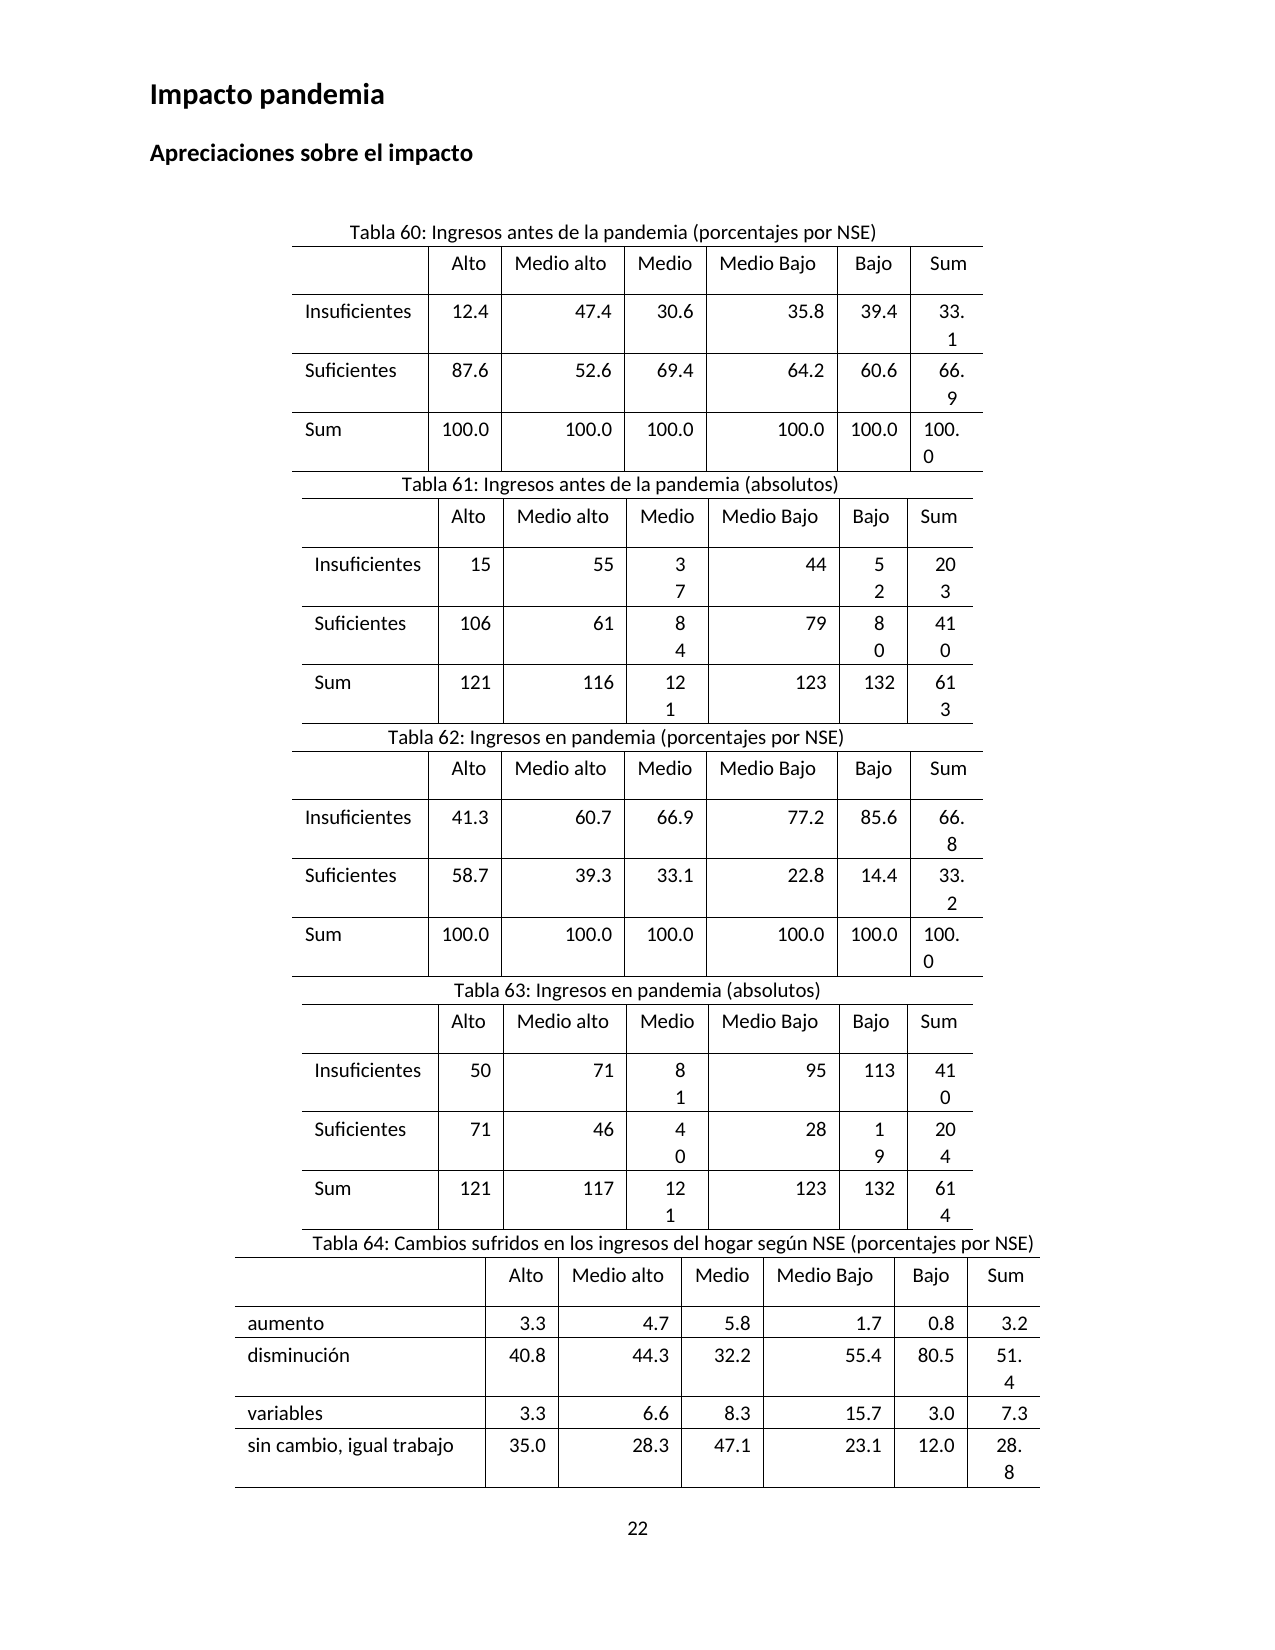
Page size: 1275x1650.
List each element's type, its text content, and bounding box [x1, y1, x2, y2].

table_cell 64.2 [707, 354, 837, 412]
table_cell 52 [840, 548, 907, 606]
table_header Sum [968, 1258, 1040, 1306]
table_header Medio Bajo [764, 1258, 894, 1306]
table_cell 60.7 [502, 800, 624, 858]
table_header Alto [439, 1005, 503, 1052]
table_cell 100.0 [707, 918, 837, 976]
table_cell 116 [504, 665, 626, 723]
table_cell 28 [709, 1112, 839, 1170]
table_cell 7.3 [968, 1397, 1040, 1428]
table_cell Suficientes [302, 607, 438, 664]
subtitle Apreciaciones sobre el impacto [149, 137, 1125, 168]
table_cell 613 [908, 665, 973, 723]
table_header Bajo [838, 752, 910, 799]
table_cell 117 [504, 1171, 626, 1229]
table_cell 40.8 [486, 1338, 558, 1396]
table_header Medio alto [559, 1258, 681, 1306]
table_cell 12.4 [429, 295, 501, 353]
table_cell 100.0 [911, 918, 983, 976]
table_header Medio [682, 1258, 763, 1306]
text Tabla 60: Ingresos antes de la pandemia (porcentajes por NSE) [349, 219, 1125, 244]
text Tabla 63: Ingresos en pandemia (absolutos) [150, 977, 1125, 1002]
table_header Medio alto [502, 247, 624, 294]
table_cell 100.0 [625, 413, 706, 471]
table_cell 81 [627, 1054, 708, 1111]
text Tabla 61: Ingresos antes de la pandemia (absolutos) [402, 472, 1125, 497]
table_cell 46 [504, 1112, 626, 1170]
table_cell Sum [302, 665, 438, 723]
table_cell sin cambio, igual trabajo [235, 1429, 485, 1487]
table_header Bajo [895, 1258, 967, 1306]
table_cell 100.0 [429, 413, 501, 471]
table_cell 66.8 [911, 800, 983, 858]
table_cell disminución [235, 1338, 485, 1396]
table_cell 6.6 [559, 1397, 681, 1428]
table_header Sum [911, 247, 983, 294]
table_cell 30.6 [625, 295, 706, 353]
table_cell 106 [439, 607, 503, 664]
subtitle Impacto pandemia [149, 75, 1125, 112]
table_header Alto [486, 1258, 558, 1306]
table_cell 132 [840, 1171, 907, 1229]
table_cell 39.4 [838, 295, 910, 353]
table_cell 3.0 [895, 1397, 967, 1428]
table_cell 69.4 [625, 354, 706, 412]
table_cell Suficientes [292, 354, 428, 412]
table_cell 123 [709, 665, 839, 723]
table_cell Insuficientes [302, 1054, 438, 1111]
table_cell Insuficientes [302, 548, 438, 606]
table_header [292, 752, 428, 799]
table_cell 33.1 [625, 859, 706, 917]
table_cell 61 [504, 607, 626, 664]
table_cell 410 [908, 1054, 973, 1111]
text Tabla 64: Cambios sufridos en los ingresos del hogar según NSE (porcentajes por NSE) [150, 1230, 1035, 1255]
table_cell 12.0 [895, 1429, 967, 1487]
table_cell 100.0 [502, 918, 624, 976]
table_header Alto [429, 247, 501, 294]
table_header Sum [911, 752, 983, 799]
table_cell 32.2 [682, 1338, 763, 1396]
table_cell 60.6 [838, 354, 910, 412]
table_cell 35.8 [707, 295, 837, 353]
table_header Medio [625, 247, 706, 294]
table_cell 121 [439, 1171, 503, 1229]
table_cell 80.5 [895, 1338, 967, 1396]
table_cell Sum [302, 1171, 438, 1229]
table_cell 77.2 [707, 800, 837, 858]
table_cell 410 [908, 607, 973, 664]
table_header Medio [627, 499, 708, 547]
table_cell 33.2 [911, 859, 983, 917]
table_cell 100.0 [911, 413, 983, 471]
table_cell 40 [627, 1112, 708, 1170]
table_header Medio alto [502, 752, 624, 799]
table_cell Insuficientes [292, 295, 428, 353]
table_cell 100.0 [625, 918, 706, 976]
table_header Medio Bajo [709, 499, 839, 547]
table_cell 50 [439, 1054, 503, 1111]
table_header Bajo [840, 499, 907, 547]
table_cell variables [235, 1397, 485, 1428]
table_cell 3.3 [486, 1307, 558, 1337]
table_header Medio Bajo [707, 247, 837, 294]
table_cell 55 [504, 548, 626, 606]
table_cell 55.4 [764, 1338, 894, 1396]
table_cell 121 [627, 1171, 708, 1229]
table_cell 33.1 [911, 295, 983, 353]
table_header Alto [429, 752, 501, 799]
table_cell aumento [235, 1307, 485, 1337]
table_cell 95 [709, 1054, 839, 1111]
table_cell 204 [908, 1112, 973, 1170]
table_cell 47.4 [502, 295, 624, 353]
table_cell 23.1 [764, 1429, 894, 1487]
table_header Medio alto [504, 1005, 626, 1052]
table_cell 8.3 [682, 1397, 763, 1428]
table_header Medio [625, 752, 706, 799]
table_cell 121 [439, 665, 503, 723]
table_cell 121 [627, 665, 708, 723]
table_cell 100.0 [429, 918, 501, 976]
table_cell 4.7 [559, 1307, 681, 1337]
table_cell 28.3 [559, 1429, 681, 1487]
table_cell 35.0 [486, 1429, 558, 1487]
table_header Sum [908, 1005, 973, 1052]
table_cell 71 [439, 1112, 503, 1170]
table_cell 19 [840, 1112, 907, 1170]
table_cell 123 [709, 1171, 839, 1229]
table_cell 79 [709, 607, 839, 664]
table_header Bajo [840, 1005, 907, 1052]
table_cell 66.9 [625, 800, 706, 858]
table_cell 58.7 [429, 859, 501, 917]
table_cell 0.8 [895, 1307, 967, 1337]
table_header Medio [627, 1005, 708, 1052]
table_cell 3.3 [486, 1397, 558, 1428]
table_cell 1.7 [764, 1307, 894, 1337]
table_cell Sum [292, 413, 428, 471]
table_cell Sum [292, 918, 428, 976]
table_header [302, 499, 438, 547]
table_cell 39.3 [502, 859, 624, 917]
table_cell 28.8 [968, 1429, 1040, 1487]
table_header Sum [908, 499, 973, 547]
table_header Alto [439, 499, 503, 547]
table_cell 41.3 [429, 800, 501, 858]
table_cell 84 [627, 607, 708, 664]
table_header Medio alto [504, 499, 626, 547]
table_cell Suficientes [292, 859, 428, 917]
table_cell 66.9 [911, 354, 983, 412]
table_header Medio Bajo [709, 1005, 839, 1052]
table_cell 44.3 [559, 1338, 681, 1396]
table_cell 44 [709, 548, 839, 606]
table_cell 132 [840, 665, 907, 723]
table_cell 203 [908, 548, 973, 606]
table_cell Insuficientes [292, 800, 428, 858]
table_cell Suficientes [302, 1112, 438, 1170]
table_cell 47.1 [682, 1429, 763, 1487]
table_header Medio Bajo [707, 752, 837, 799]
table_cell 37 [627, 548, 708, 606]
table_cell 71 [504, 1054, 626, 1111]
table_cell 113 [840, 1054, 907, 1111]
table_cell 15.7 [764, 1397, 894, 1428]
table_cell 80 [840, 607, 907, 664]
table_cell 100.0 [838, 413, 910, 471]
table_cell 100.0 [838, 918, 910, 976]
table_cell 3.2 [968, 1307, 1040, 1337]
table_cell 85.6 [838, 800, 910, 858]
text Tabla 62: Ingresos en pandemia (porcentajes por NSE) [388, 724, 1125, 750]
table_header Bajo [838, 247, 910, 294]
table_header [302, 1005, 438, 1052]
table_cell 14.4 [838, 859, 910, 917]
table_cell 51.4 [968, 1338, 1040, 1396]
table_header [292, 247, 428, 294]
table_header [235, 1258, 485, 1306]
table_cell 5.8 [682, 1307, 763, 1337]
table_cell 100.0 [707, 413, 837, 471]
table_cell 100.0 [502, 413, 624, 471]
table_cell 614 [908, 1171, 973, 1229]
table_cell 15 [439, 548, 503, 606]
table_cell 87.6 [429, 354, 501, 412]
table_cell 22.8 [707, 859, 837, 917]
table_cell 52.6 [502, 354, 624, 412]
